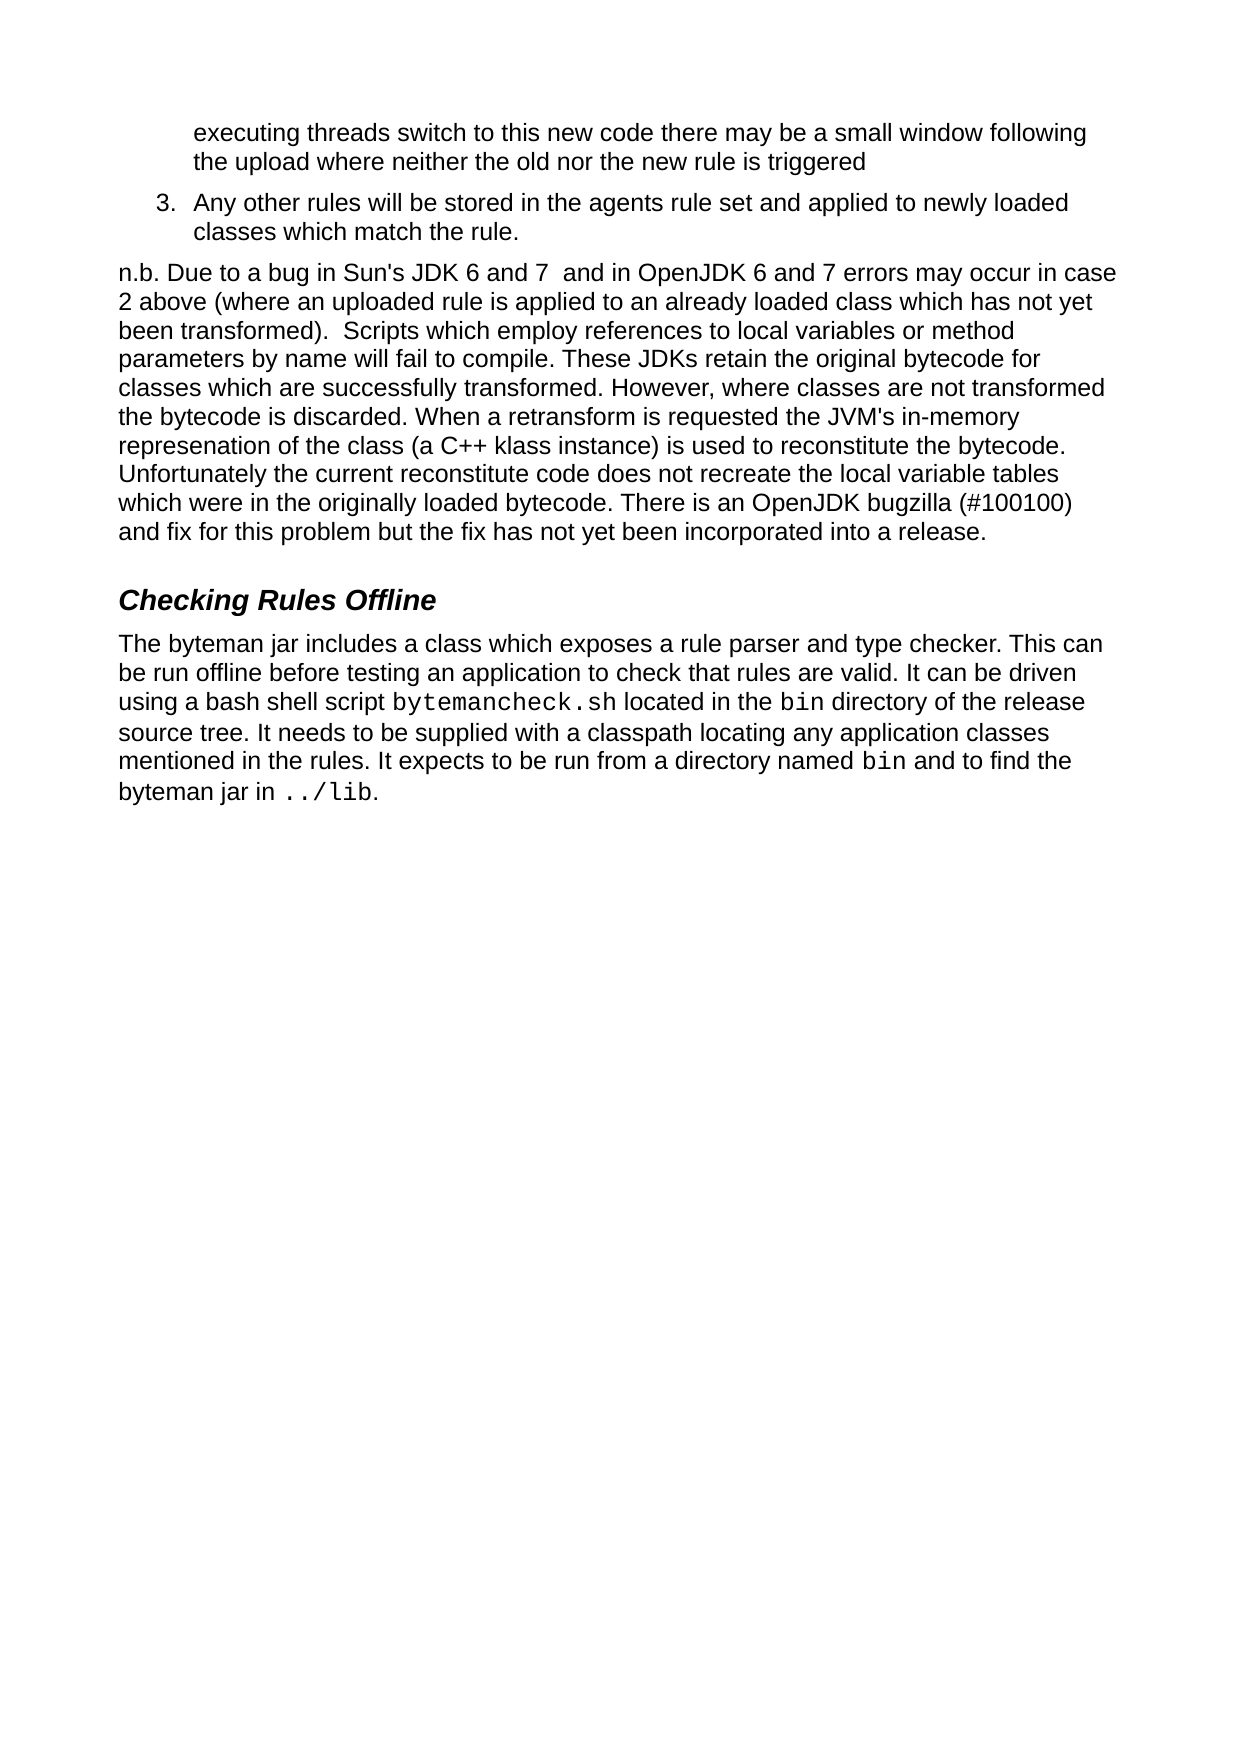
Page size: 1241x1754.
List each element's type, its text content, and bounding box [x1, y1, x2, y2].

list Any other rules will be stored in the agents rule set and applied to newly loaded classes which match the rule. [156, 188, 1122, 246]
text n.b. Due to a bug in Sun's JDK 6 and 7 and in OpenJDK 6 and 7 errors may occur in case 2 above (where an uploaded rule is applied to an already loaded class which has not yet been transformed). Scripts which employ references to local variables or method parameters by name will fail to compile. These JDKs retain the original bytecode for classes which are successfully transformed. However, where classes are not transformed the bytecode is discarded. When a retransform is requested the JVM's in-memory represenation of the class (a C++ klass instance) is used to reconstitute the bytecode. Unfortunately the current reconstitute code does not recreate the local variable tables which were in the originally loaded bytecode. There is an OpenJDK bugzilla (#100100) and fix for this problem but the fix has not yet been incorporated into a release. [118, 258, 1122, 546]
subtitle Checking Rules Offline [118, 583, 1122, 617]
text The byteman jar includes a class which exposes a rule parser and type checker. This can be run offline before testing an application to check that rules are valid. It can be driven using a bash shell script bytemancheck.sh located in the bin directory of the release source tree. It needs to be supplied with a classpath locating any application classes mentioned in the rules. It expects to be run from a directory named bin and to find the byteman jar in ../lib. [118, 629, 1122, 808]
list executing threads switch to this new code there may be a small window following the upload where neither the old nor the new rule is triggered [156, 118, 1122, 176]
